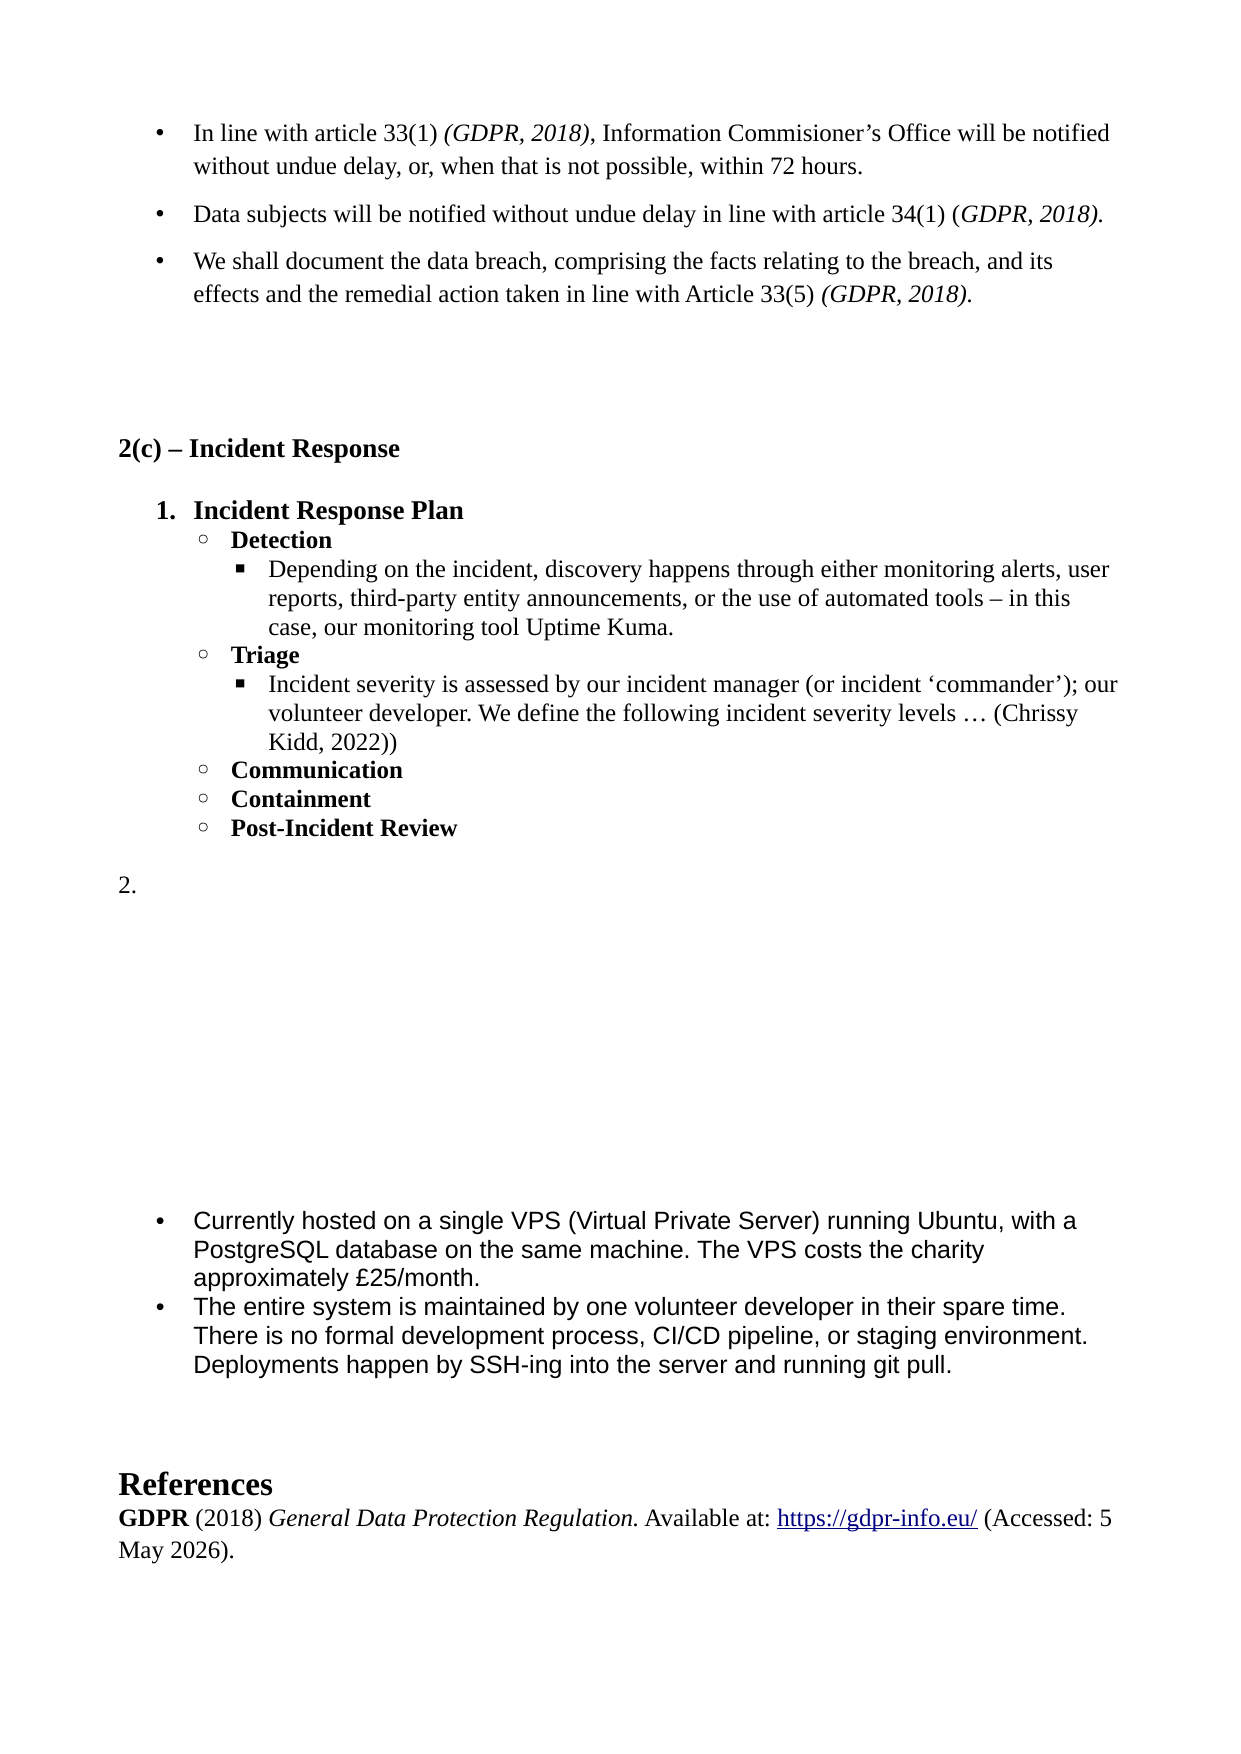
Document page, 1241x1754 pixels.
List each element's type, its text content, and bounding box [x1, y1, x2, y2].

list Communication [193, 756, 1122, 784]
list Incident Response Plan [156, 494, 1122, 526]
text References [118, 1464, 1122, 1503]
text GDPR (2018) General Data Protection Regulation. Available at: https://gdpr-info.eu/ (Accessed: 5 May 2026). [118, 1503, 1122, 1564]
text 2(c) – Incident Response [118, 432, 1122, 463]
list Containment [193, 784, 1122, 813]
list The entire system is maintained by one volunteer developer in their spare time. There is no formal development process, CI/CD pipeline, or staging environment. Deployments happen by SSH-ing into the server and running git pull. [156, 1292, 1122, 1378]
list Data subjects will be notified without undue delay in line with article 34(1) (GDPR, 2018). [156, 199, 1122, 227]
list Detection [193, 526, 1122, 554]
list Currently hosted on a single VPS (Virtual Private Server) running Ubuntu, with a PostgreSQL database on the same machine. The VPS costs the charity approximately £25/month. [156, 1206, 1122, 1292]
list Post-Incident Review [193, 813, 1122, 842]
list We shall document the data breach, comprising the facts relating to the breach, and its effects and the remedial action taken in line with Article 33(5) (GDPR, 2018). [156, 246, 1122, 308]
list Depending on the incident, discovery happens through either monitoring alerts, user reports, third-party entity announcements, or the use of automated tools – in this case, our monitoring tool Uptime Kuma. [231, 554, 1122, 641]
list In line with article 33(1) (GDPR, 2018), Information Commisioner’s Office will be notified without undue delay, or, when that is not possible, within 72 hours. [156, 118, 1122, 180]
text 2. [118, 871, 1122, 899]
list Incident severity is assessed by our incident manager (or incident ‘commander’); our volunteer developer. We define the following incident severity levels … (Chrissy Kidd, 2022)) [231, 669, 1122, 756]
list Triage [193, 641, 1122, 669]
